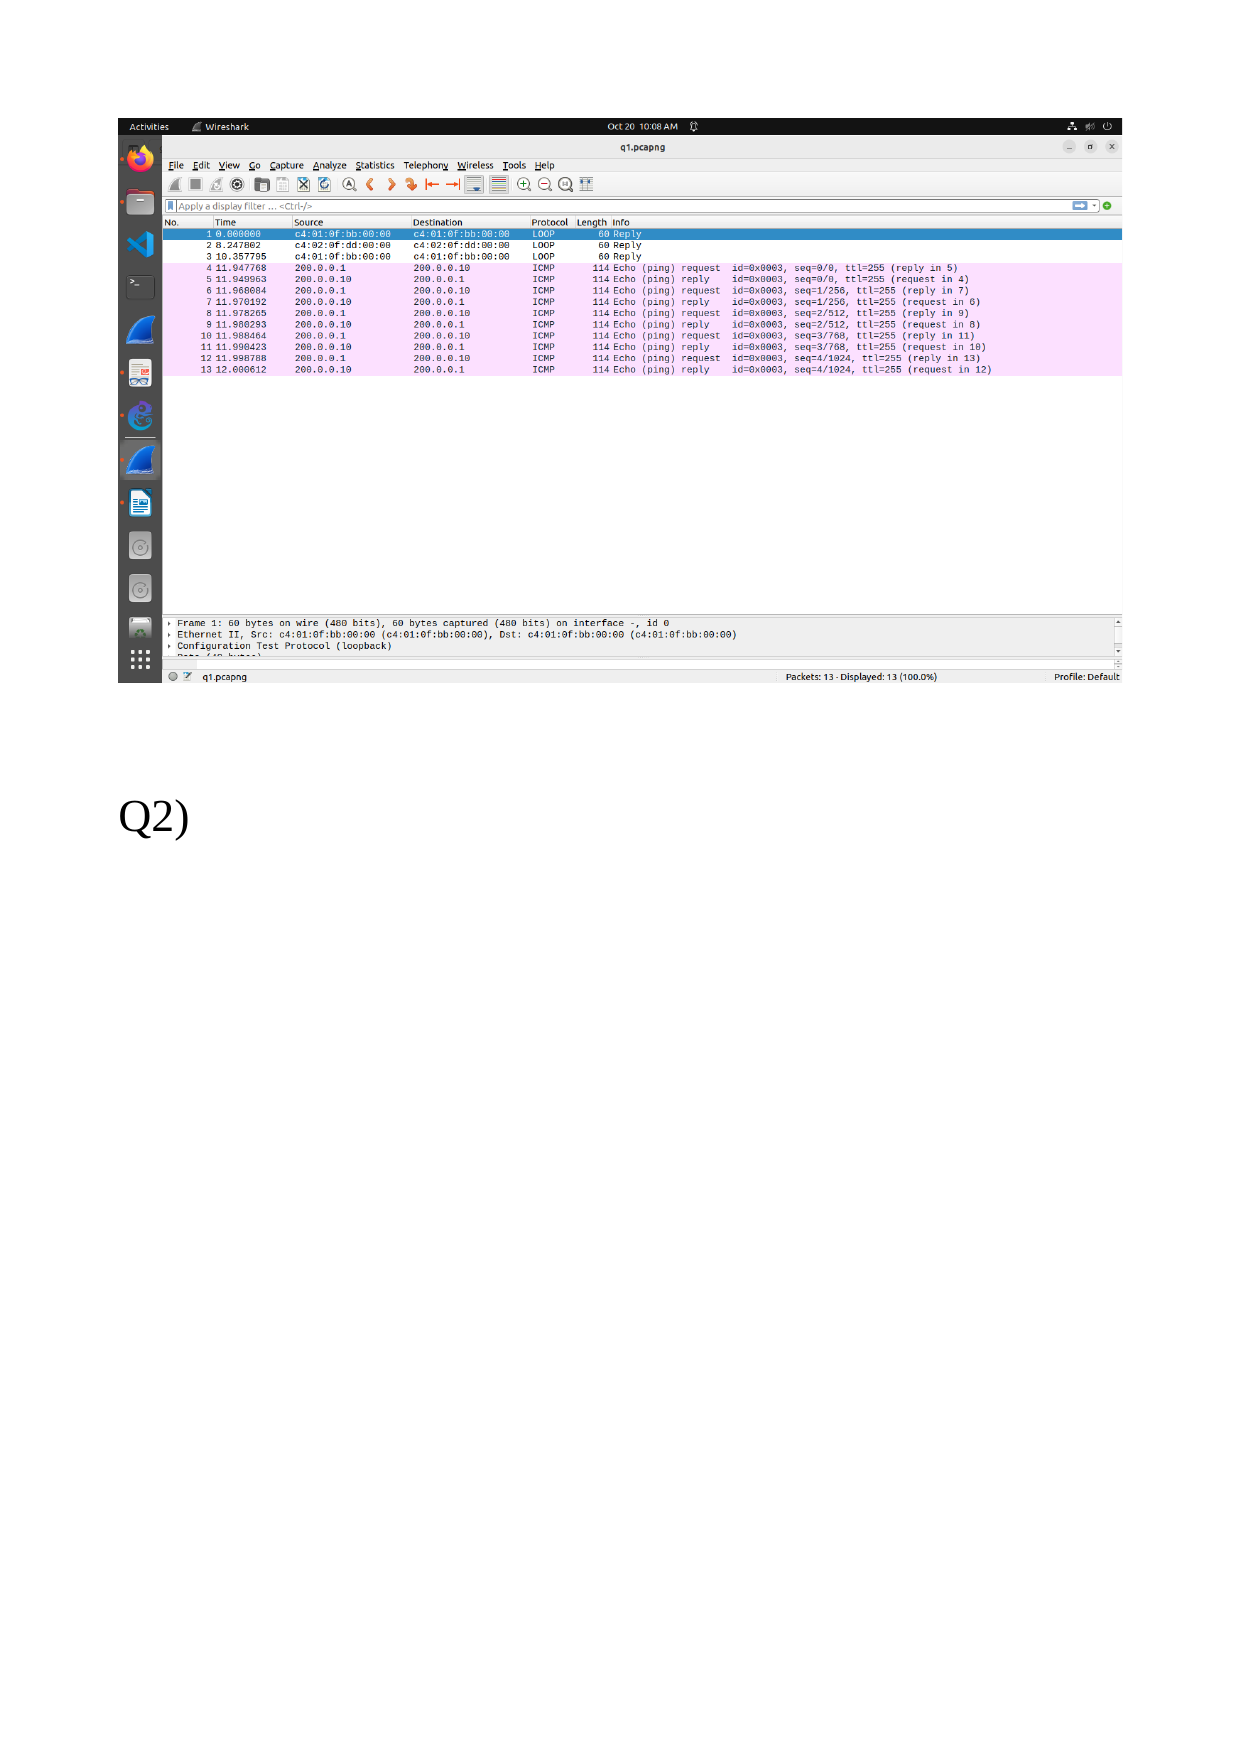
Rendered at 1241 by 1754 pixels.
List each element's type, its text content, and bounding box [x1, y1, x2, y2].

picture [118, 118, 1123, 683]
text Q2) [118, 788, 1122, 841]
